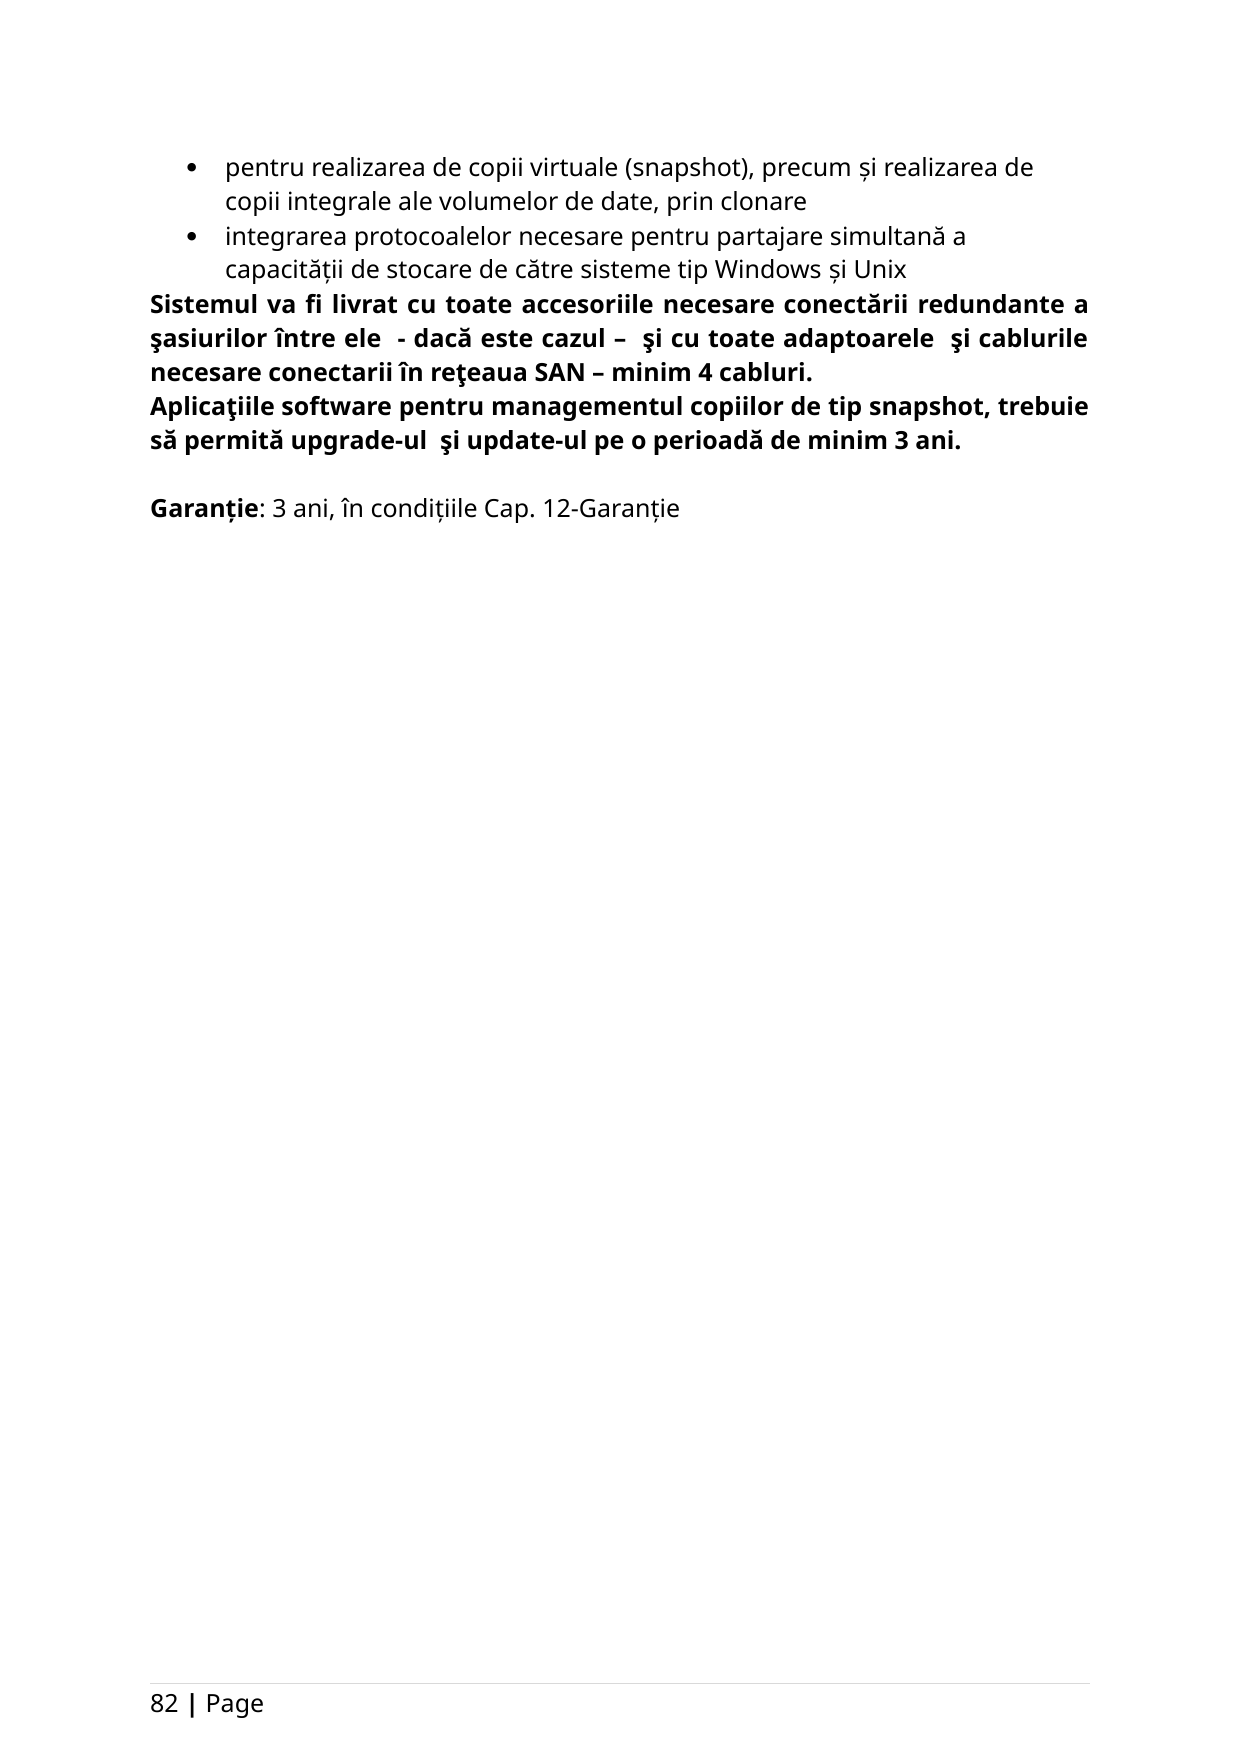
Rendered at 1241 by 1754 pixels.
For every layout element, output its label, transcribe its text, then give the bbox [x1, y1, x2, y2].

text Aplicaţiile software pentru managementul copiilor de tip snapshot, trebuie să permită upgrade-ul şi update-ul pe o perioadă de minim 3 ani. [150, 388, 1090, 457]
text Garanție: 3 ani, în condițiile Cap. 12-Garanție [150, 491, 1090, 525]
text Sistemul va fi livrat cu toate accesoriile necesare conectării redundante a şasiurilor între ele - dacă este cazul – şi cu toate adaptoarele şi cablurile necesare conectarii în reţeaua SAN – minim 4 cabluri. [150, 286, 1090, 388]
list pentru realizarea de copii virtuale (snapshot), precum și realizarea de copii integrale ale volumelor de date, prin clonare [187, 150, 1090, 218]
list integrarea protocoalelor necesare pentru partajare simultană a capacității de stocare de către sisteme tip Windows și Unix [187, 218, 1090, 286]
